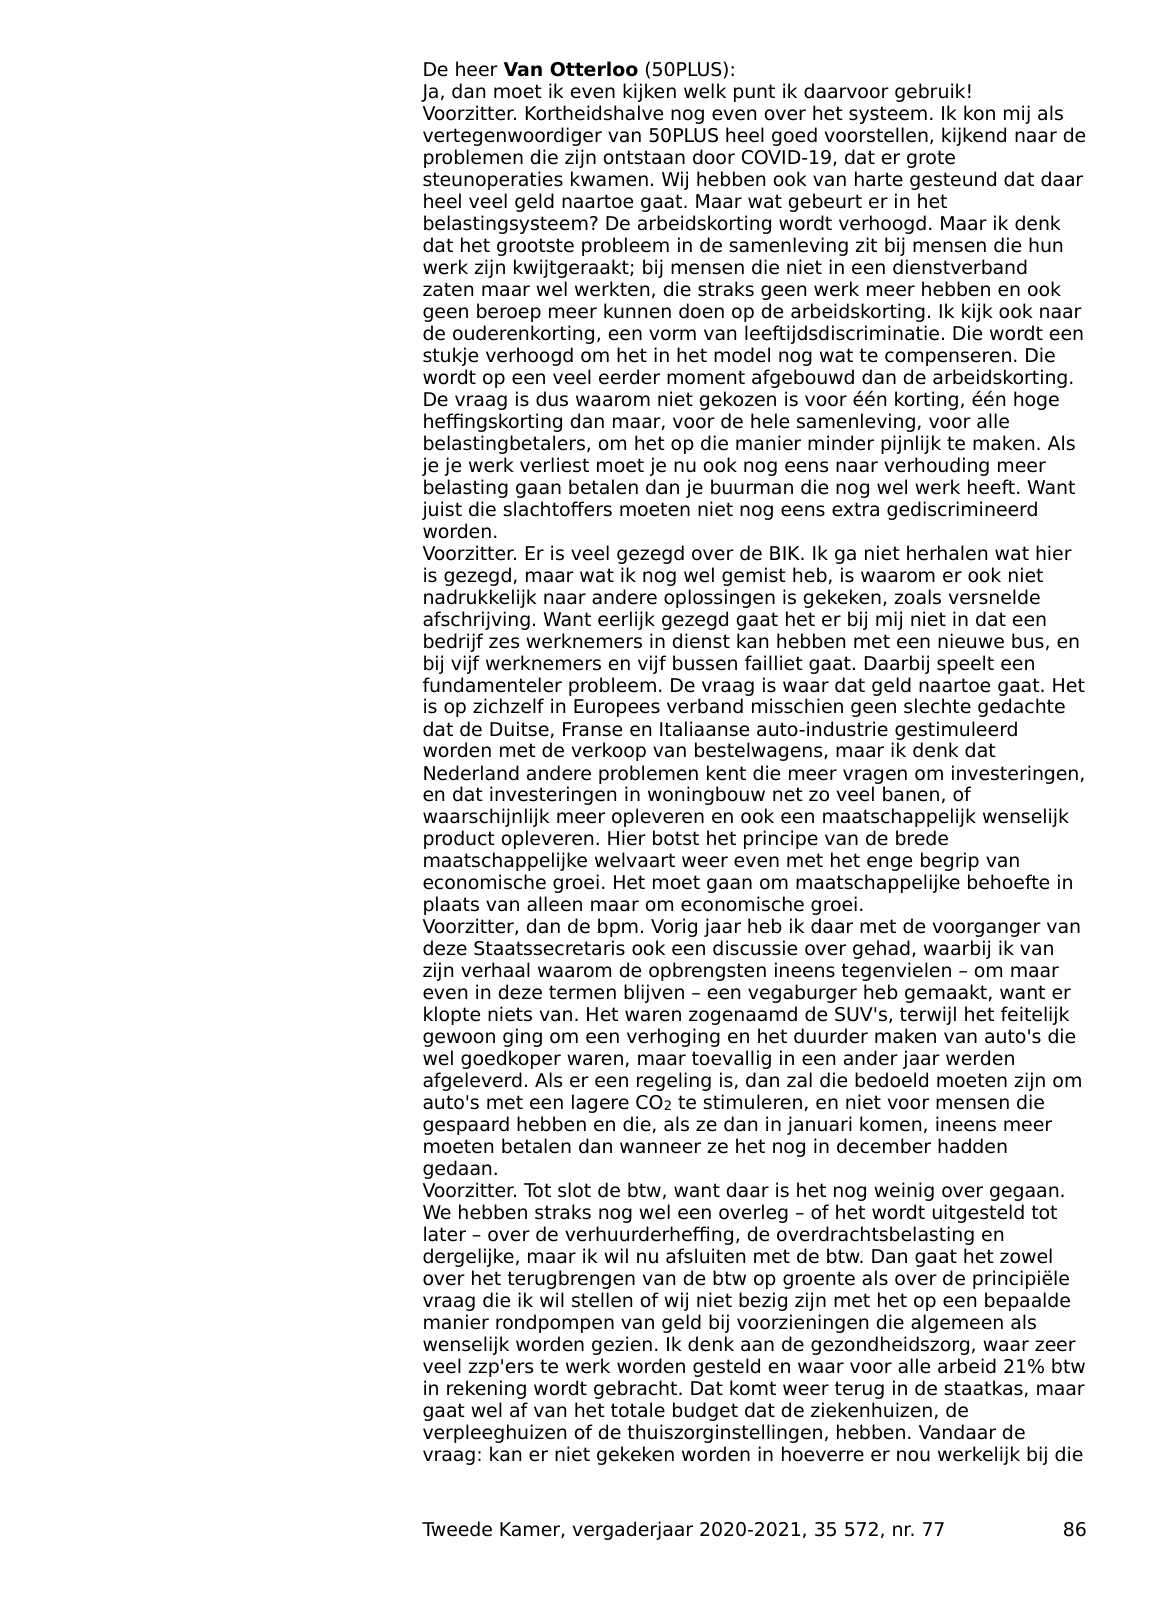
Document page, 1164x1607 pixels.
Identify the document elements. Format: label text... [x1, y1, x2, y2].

text Voorzitter. Er is veel gezegd over de BIK. Ik ga niet herhalen wat hier is gezegd, maar wat ik nog wel gemist heb, is waarom er ook niet nadrukkelijk naar andere oplossingen is gekeken, zoals versnelde afschrijving. Want eerlijk gezegd gaat het er bij mij niet in dat een bedrijf zes werknemers in dienst kan hebben met een nieuwe bus, en bij vijf werknemers en vijf bussen failliet gaat. Daarbij speelt een fundamenteler probleem. De vraag is waar dat geld naartoe gaat. Het is op zichzelf in Europees verband misschien geen slechte gedachte dat de Duitse, Franse en Italiaanse auto-industrie gestimuleerd worden met de verkoop van bestelwagens, maar ik denk dat Nederland andere problemen kent die meer vragen om investeringen, en dat investeringen in woningbouw net zo veel banen, of waarschijnlijk meer opleveren en ook een maatschappelijk wenselijk product opleveren. Hier botst het principe van de brede maatschappelijke welvaart weer even met het enge begrip van economische groei. Het moet gaan om maatschappelijke behoefte in plaats van alleen maar om economische groei. [422, 543, 1087, 916]
text Voorzitter, dan de bpm. Vorig jaar heb ik daar met de voorganger van deze Staatssecretaris ook een discussie over gehad, waarbij ik van zijn verhaal waarom de opbrengsten ineens tegenvielen – om maar even in deze termen blijven – een vegaburger heb gemaakt, want er klopte niets van. Het waren zogenaamd de SUV's, terwijl het feitelijk gewoon ging om een verhoging en het duurder maken van auto's die wel goedkoper waren, maar toevallig in een ander jaar werden afgeleverd. Als er een regeling is, dan zal die bedoeld moeten zijn om auto's met een lagere CO2 te stimuleren, en niet voor mensen die gespaard hebben en die, als ze dan in januari komen, ineens meer moeten betalen dan wanneer ze het nog in december hadden gedaan. [422, 916, 1087, 1180]
text De heer Van Otterloo (50PLUS): [422, 59, 1087, 81]
text Ja, dan moet ik even kijken welk punt ik daarvoor gebruik! [422, 81, 1087, 103]
text Voorzitter. Tot slot de btw, want daar is het nog weinig over gegaan. We hebben straks nog wel een overleg – of het wordt uitgesteld tot later – over de verhuurderheffing, de overdrachtsbelasting en dergelijke, maar ik wil nu afsluiten met de btw. Dan gaat het zowel over het terugbrengen van de btw op groente als over de principiële vraag die ik wil stellen of wij niet bezig zijn met het op een bepaalde manier rondpompen van geld bij voorzieningen die algemeen als wenselijk worden gezien. Ik denk aan de gezondheidszorg, waar zeer veel zzp'ers te werk worden gesteld en waar voor alle arbeid 21% btw in rekening wordt gebracht. Dat komt weer terug in de staatkas, maar gaat wel af van het totale budget dat de ziekenhuizen, de verpleeghuizen of de thuiszorginstellingen, hebben. Vandaar de vraag: kan er niet gekeken worden in hoeverre er nou werkelijk bij die [422, 1180, 1087, 1466]
text Voorzitter. Kortheidshalve nog even over het systeem. Ik kon mij als vertegenwoordiger van 50PLUS heel goed voorstellen, kijkend naar de problemen die zijn ontstaan door COVID-19, dat er grote steunoperaties kwamen. Wij hebben ook van harte gesteund dat daar heel veel geld naartoe gaat. Maar wat gebeurt er in het belastingsysteem? De arbeidskorting wordt verhoogd. Maar ik denk dat het grootste probleem in de samenleving zit bij mensen die hun werk zijn kwijtgeraakt; bij mensen die niet in een dienstverband zaten maar wel werkten, die straks geen werk meer hebben en ook geen beroep meer kunnen doen op de arbeidskorting. Ik kijk ook naar de ouderenkorting, een vorm van leeftijdsdiscriminatie. Die wordt een stukje verhoogd om het in het model nog wat te compenseren. Die wordt op een veel eerder moment afgebouwd dan de arbeidskorting. De vraag is dus waarom niet gekozen is voor één korting, één hoge heffingskorting dan maar, voor de hele samenleving, voor alle belastingbetalers, om het op die manier minder pijnlijk te maken. Als je je werk verliest moet je nu ook nog eens naar verhouding meer belasting gaan betalen dan je buurman die nog wel werk heeft. Want juist die slachtoffers moeten niet nog eens extra gediscrimineerd worden. [422, 103, 1087, 543]
